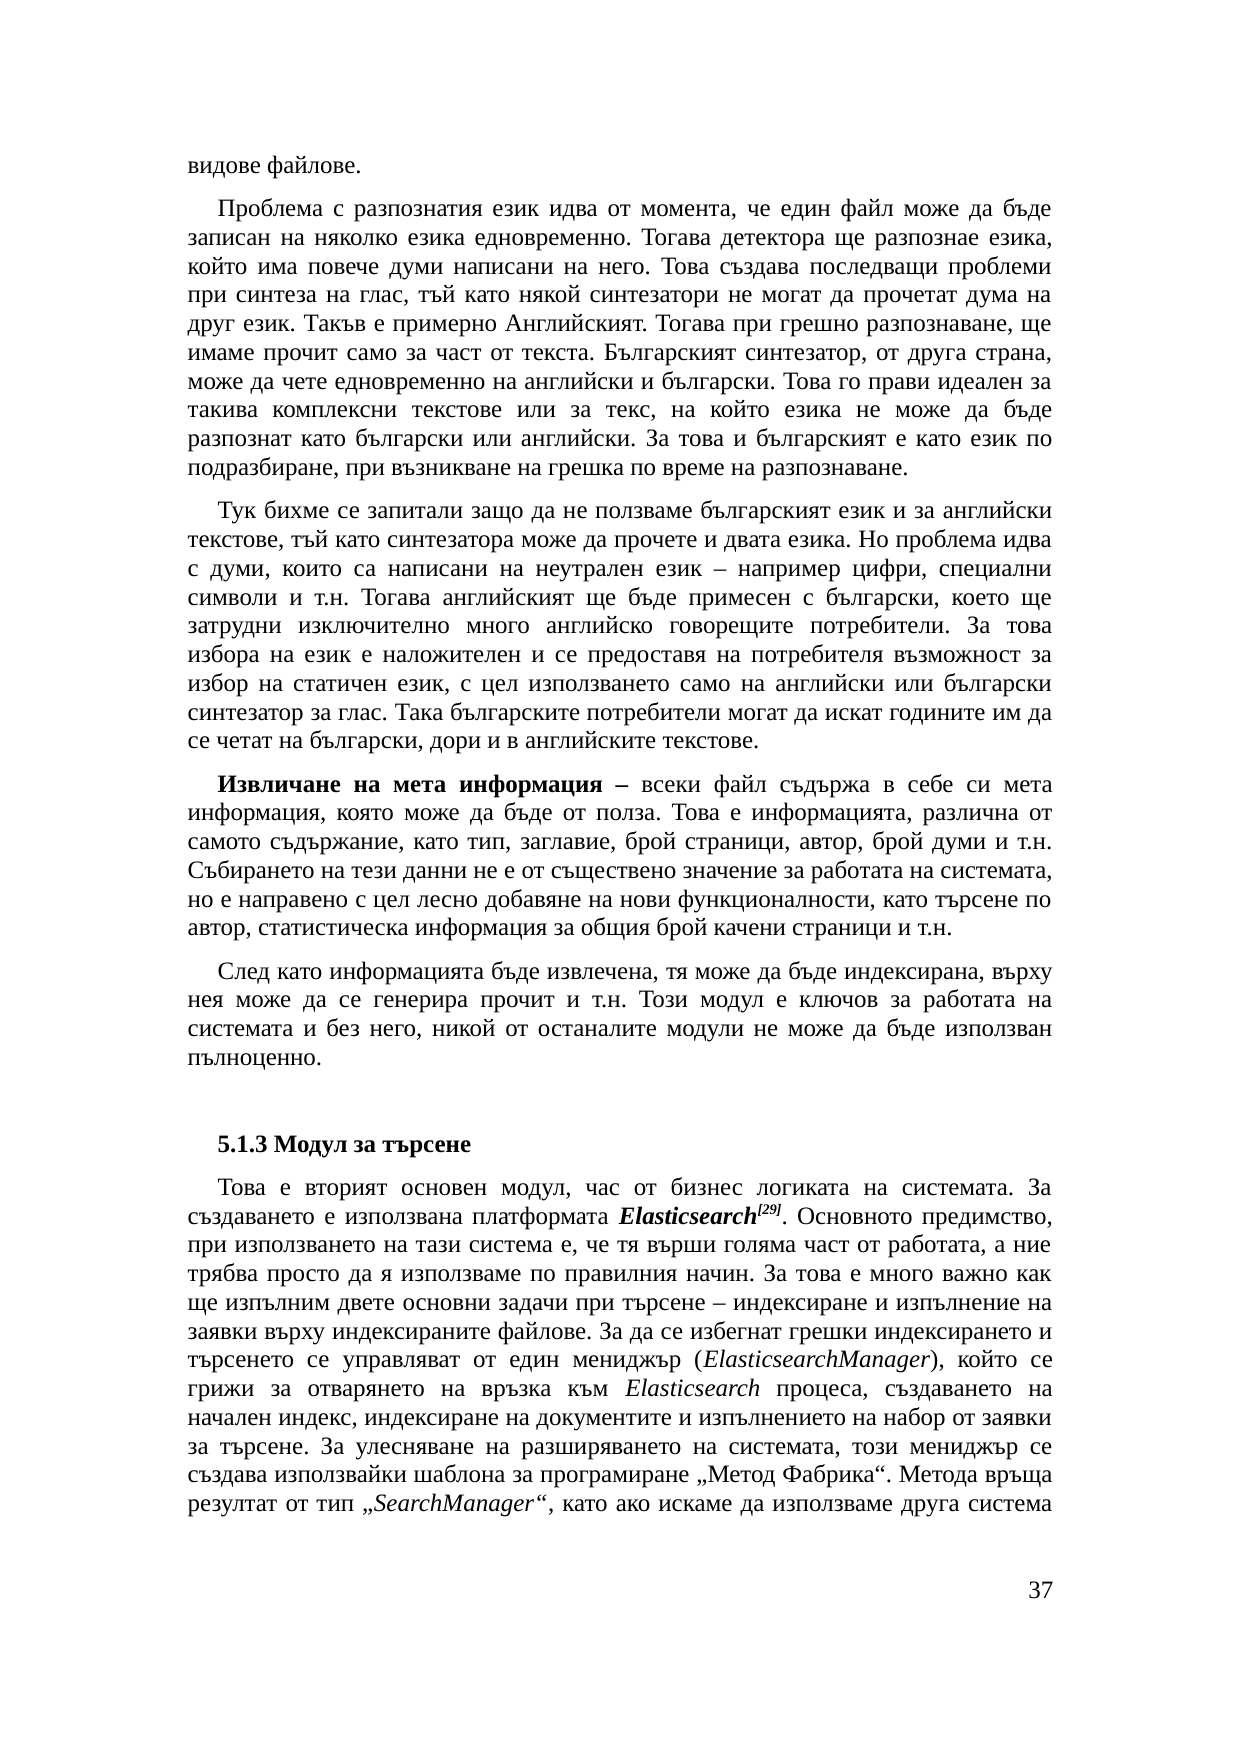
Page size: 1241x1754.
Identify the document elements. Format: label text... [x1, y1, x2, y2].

text Тук бихме се запитали защо да не ползваме българският език и за английски текстове, тъй като синтезатора може да прочете и двата езика. Но проблема идва с думи, които са написани на неутрален език – например цифри, специални символи и т.н. Тогава английският ще бъде примесен с български, което ще затрудни изключително много английско говорещите потребители. За това избора на език е наложителен и се предоставя на потребителя възможност за избор на статичен език, с цел използването само на английски или български синтезатор за глас. Така българските потребители могат да искат годините им да се четат на български, дори и в английските текстове. [187, 495, 1053, 754]
text видове файлове. [187, 150, 1053, 179]
text 5.1.3 Модул за търсене [187, 1129, 1053, 1157]
text Извличане на мета информация – всеки файл съдържа в себе си мета информация, която може да бъде от полза. Това е информацията, различна от самото съдържание, като тип, заглавие, брой страници, автор, брой думи и т.н. Събирането на тези данни не е от съществено значение за работата на системата, но е направено с цел лесно добавяне на нови функционалности, като търсене по автор, статистическа информация за общия брой качени страници и т.н. [187, 769, 1053, 941]
text Това е вторият основен модул, час от бизнес логиката на системата. За създаването е използвана платформата Elasticsearch[29]. Основното предимство, при използването на тази система е, че тя върши голяма част от работата, а ние трябва просто да я използваме по правилния начин. За това е много важно как ще изпълним двете основни задачи при търсене – индексиране и изпълнение на заявки върху индексираните файлове. За да се избегнат грешки индексирането и търсенето се управляват от един мениджър (ElasticsearchManager), който се грижи за отварянето на връзка към Elasticsearch процеса, създаването на начален индекс, индексиране на документите и изпълнението на набор от заявки за търсене. За улесняване на разширяването на системата, този мениджър се създава използвайки шаблона за програмиране „Метод Фабрика“. Метода връща резултат от тип „SearchManager“, като ако искаме да използваме друга система [187, 1172, 1053, 1517]
text След като информацията бъде извлечена, тя може да бъде индексирана, върху нея може да се генерира прочит и т.н. Този модул е ключов за работата на системата и без него, никой от останалите модули не може да бъде използван пълноценно. [187, 956, 1053, 1071]
text Проблема с разпознатия език идва от момента, че един файл може да бъде записан на няколко езика едновременно. Тогава детектора ще разпознае езика, който има повече думи написани на него. Това създава последващи проблеми при синтеза на глас, тъй като някой синтезатори не могат да прочетат дума на друг език. Такъв е примерно Английският. Тогава при грешно разпознаване, ще имаме прочит само за част от текста. Българският синтезатор, от друга страна, може да чете едновременно на английски и български. Това го прави идеален за такива комплексни текстове или за текс, на който езика не може да бъде разпознат като български или английски. За това и българският е като език по подразбиране, при възникване на грешка по време на разпознаване. [187, 193, 1053, 481]
